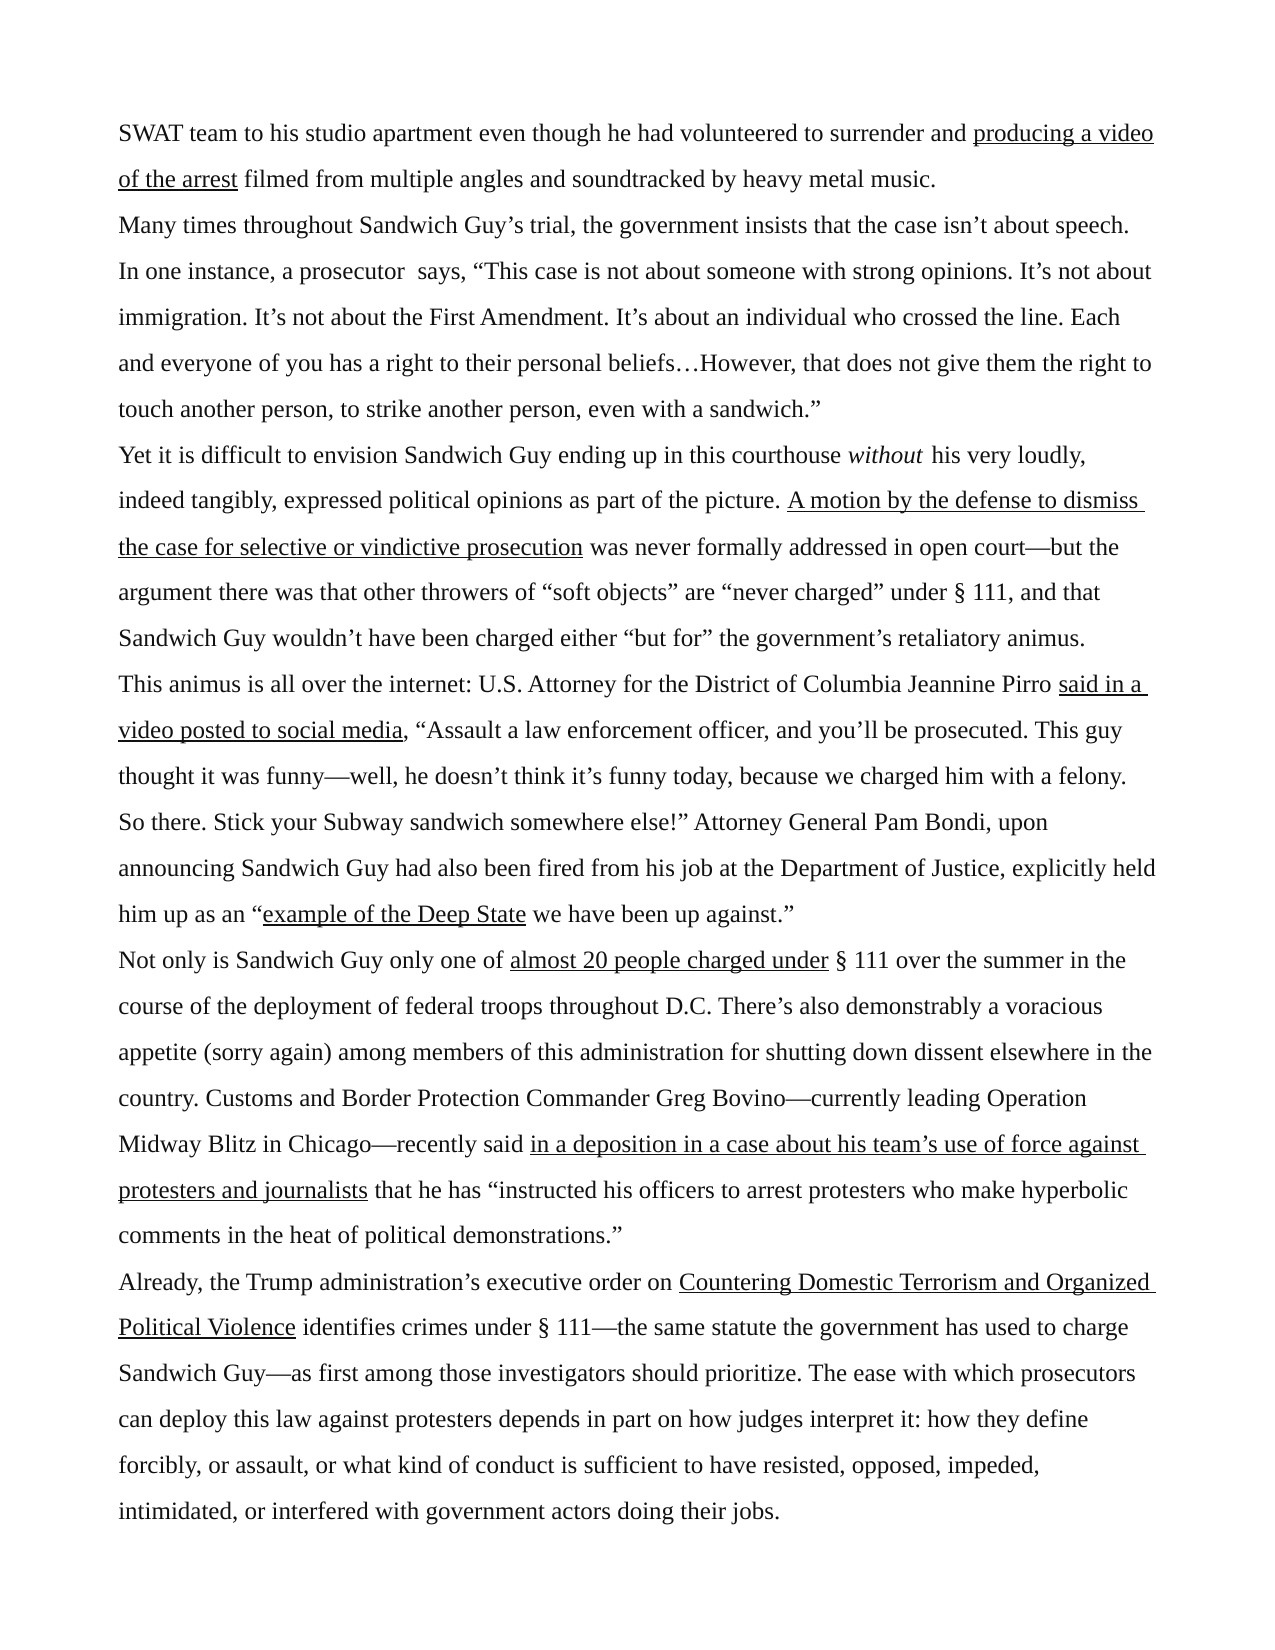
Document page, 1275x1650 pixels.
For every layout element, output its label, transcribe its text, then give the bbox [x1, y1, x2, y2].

text Many times throughout Sandwich Guy’s trial, the government insists that the case isn’t about speech. In one instance, a prosecutor says, “This case is not about someone with strong opinions. It’s not about immigration. It’s not about the First Amendment. It’s about an individual who crossed the line. Each and everyone of you has a right to their personal beliefs…However, that does not give them the right to touch another person, to strike another person, even with a sandwich.” [118, 210, 1157, 422]
text Not only is Sandwich Guy only one of almost 20 people charged under § 111 over the summer in the course of the deployment of federal troops throughout D.C. There’s also demonstrably a voracious appetite (sorry again) among members of this administration for shutting down dissent elsewhere in the country. Customs and Border Protection Commander Greg Bovino—currently leading Operation Midway Blitz in Chicago—recently said in a deposition in a case about his team’s use of force against protesters and journalists that he has “instructed his officers to arrest protesters who make hyperbolic comments in the heat of political demonstrations.” [118, 945, 1157, 1249]
text Already, the Trump administration’s executive order on Countering Domestic Terrorism and Organized Political Violence identifies crimes under § 111—the same statute the government has used to charge Sandwich Guy—as first among those investigators should prioritize. The ease with which prosecutors can deploy this law against protesters depends in part on how judges interpret it: how they define forcibly, or assault, or what kind of conduct is sufficient to have resisted, opposed, impeded, intimidated, or interfered with government actors doing their jobs. [118, 1267, 1157, 1525]
text SWAT team to his studio apartment even though he had volunteered to surrender and producing a video of the arrest filmed from multiple angles and soundtracked by heavy metal music. [118, 118, 1157, 193]
text Yet it is difficult to envision Sandwich Guy ending up in this courthouse without his very loudly, indeed tangibly, expressed political opinions as part of the picture. A motion by the defense to dismiss the case for selective or vindictive prosecution was never formally addressed in open court—but the argument there was that other throwers of “soft objects” are “never charged” under § 111, and that Sandwich Guy wouldn’t have been charged either “but for” the government’s retaliatory animus. [118, 440, 1157, 652]
text This animus is all over the internet: U.S. Attorney for the District of Columbia Jeannine Pirro said in a video posted to social media, “Assault a law enforcement officer, and you’ll be prosecuted. This guy thought it was funny—well, he doesn’t think it’s funny today, because we charged him with a felony. So there. Stick your Subway sandwich somewhere else!” Attorney General Pam Bondi, upon announcing Sandwich Guy had also been fired from his job at the Department of Justice, explicitly held him up as an “example of the Deep State we have been up against.” [118, 669, 1157, 928]
